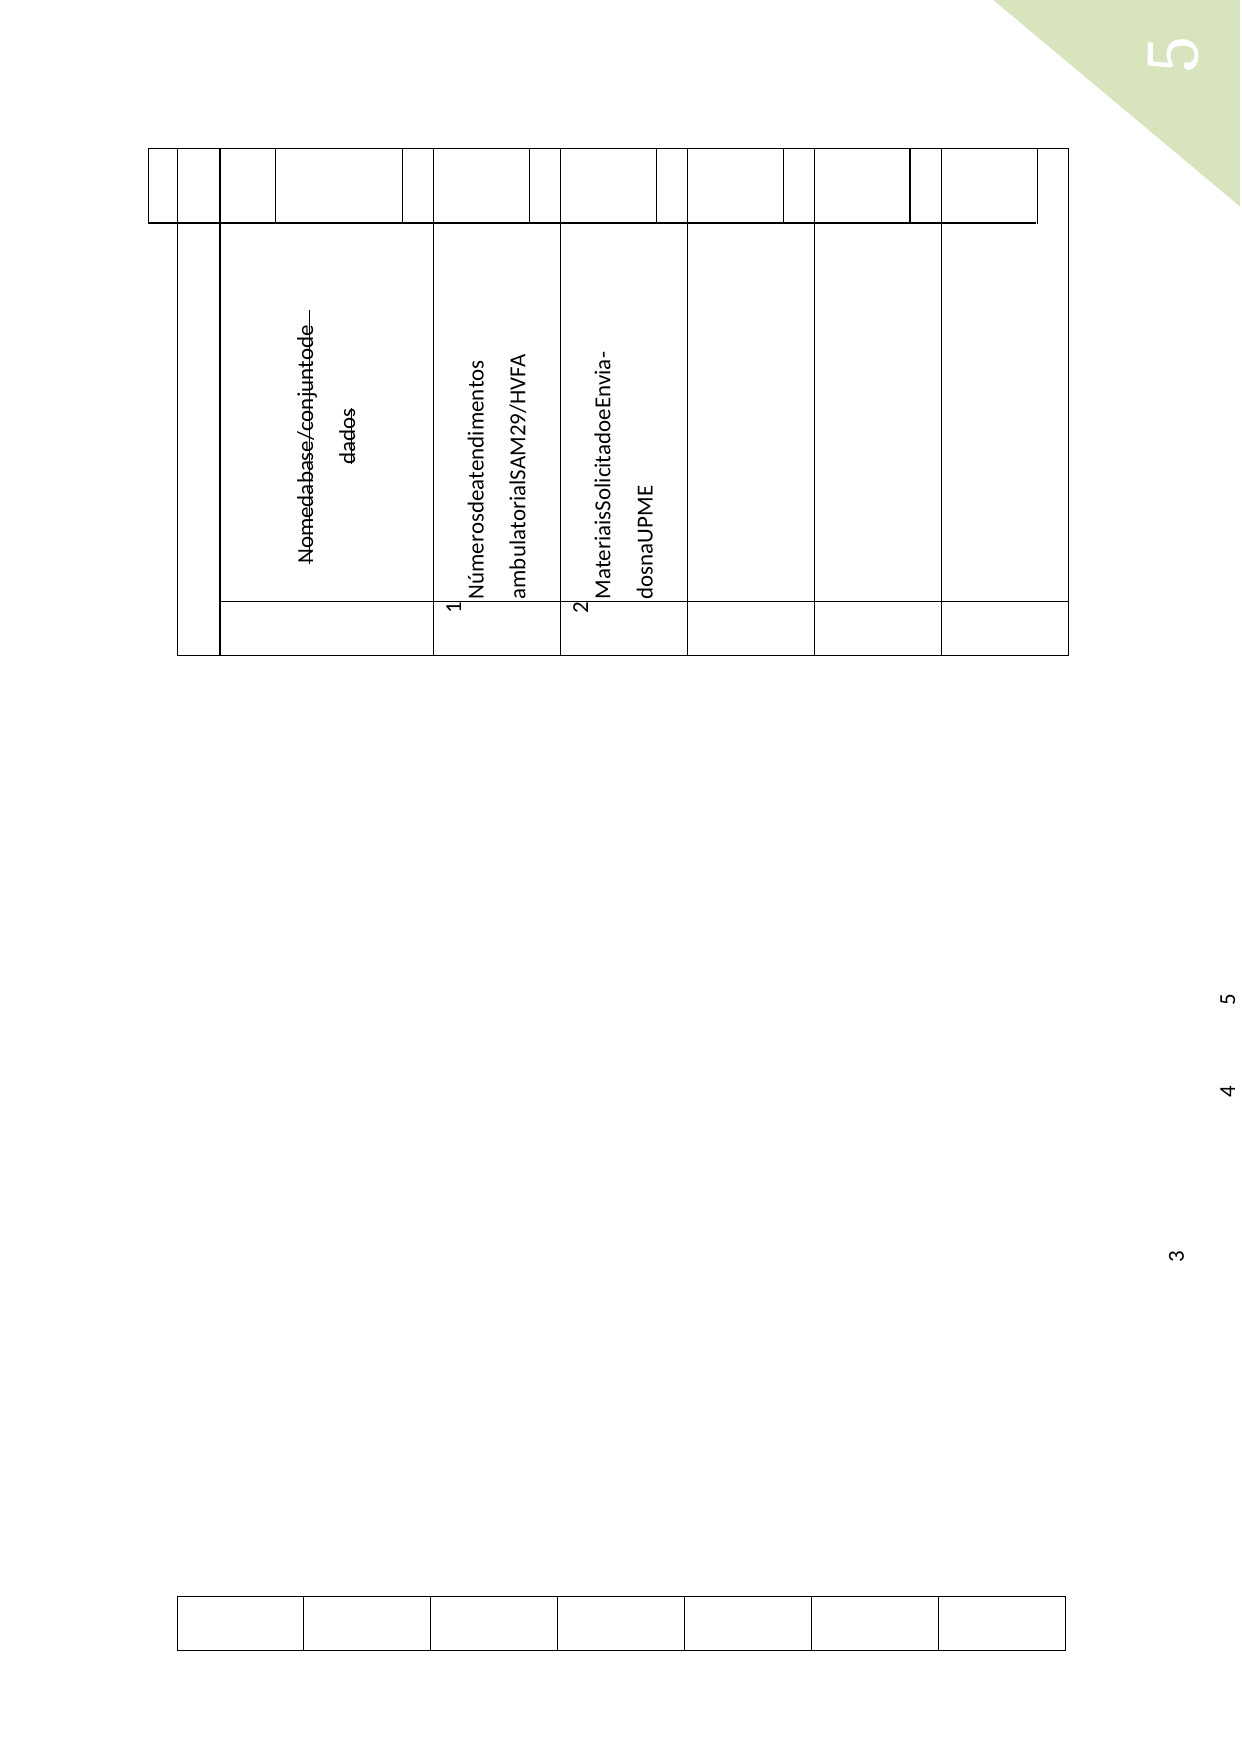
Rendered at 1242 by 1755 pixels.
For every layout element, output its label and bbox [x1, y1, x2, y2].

table_cell [942, 149, 1068, 601]
table_cell [815, 602, 941, 655]
table_cell [221, 602, 433, 655]
table_cell [221, 149, 275, 222]
table_cell [561, 224, 687, 601]
table_header [178, 224, 219, 655]
table_cell [688, 224, 814, 601]
table_cell [276, 149, 402, 222]
table_cell [434, 602, 560, 655]
table_cell [657, 149, 687, 222]
table_cell [434, 149, 529, 222]
table_cell [434, 224, 560, 601]
table_cell [942, 602, 1068, 655]
table_cell [815, 224, 941, 601]
table_cell [530, 149, 560, 222]
table_header [178, 149, 219, 222]
table_cell [221, 224, 433, 601]
table_cell [561, 602, 687, 655]
table_cell [815, 149, 909, 222]
table_cell [688, 149, 783, 222]
table_cell [403, 149, 433, 222]
table_cell [911, 149, 941, 222]
table_cell [688, 602, 814, 655]
table_cell [561, 149, 656, 222]
table_cell [784, 149, 814, 222]
